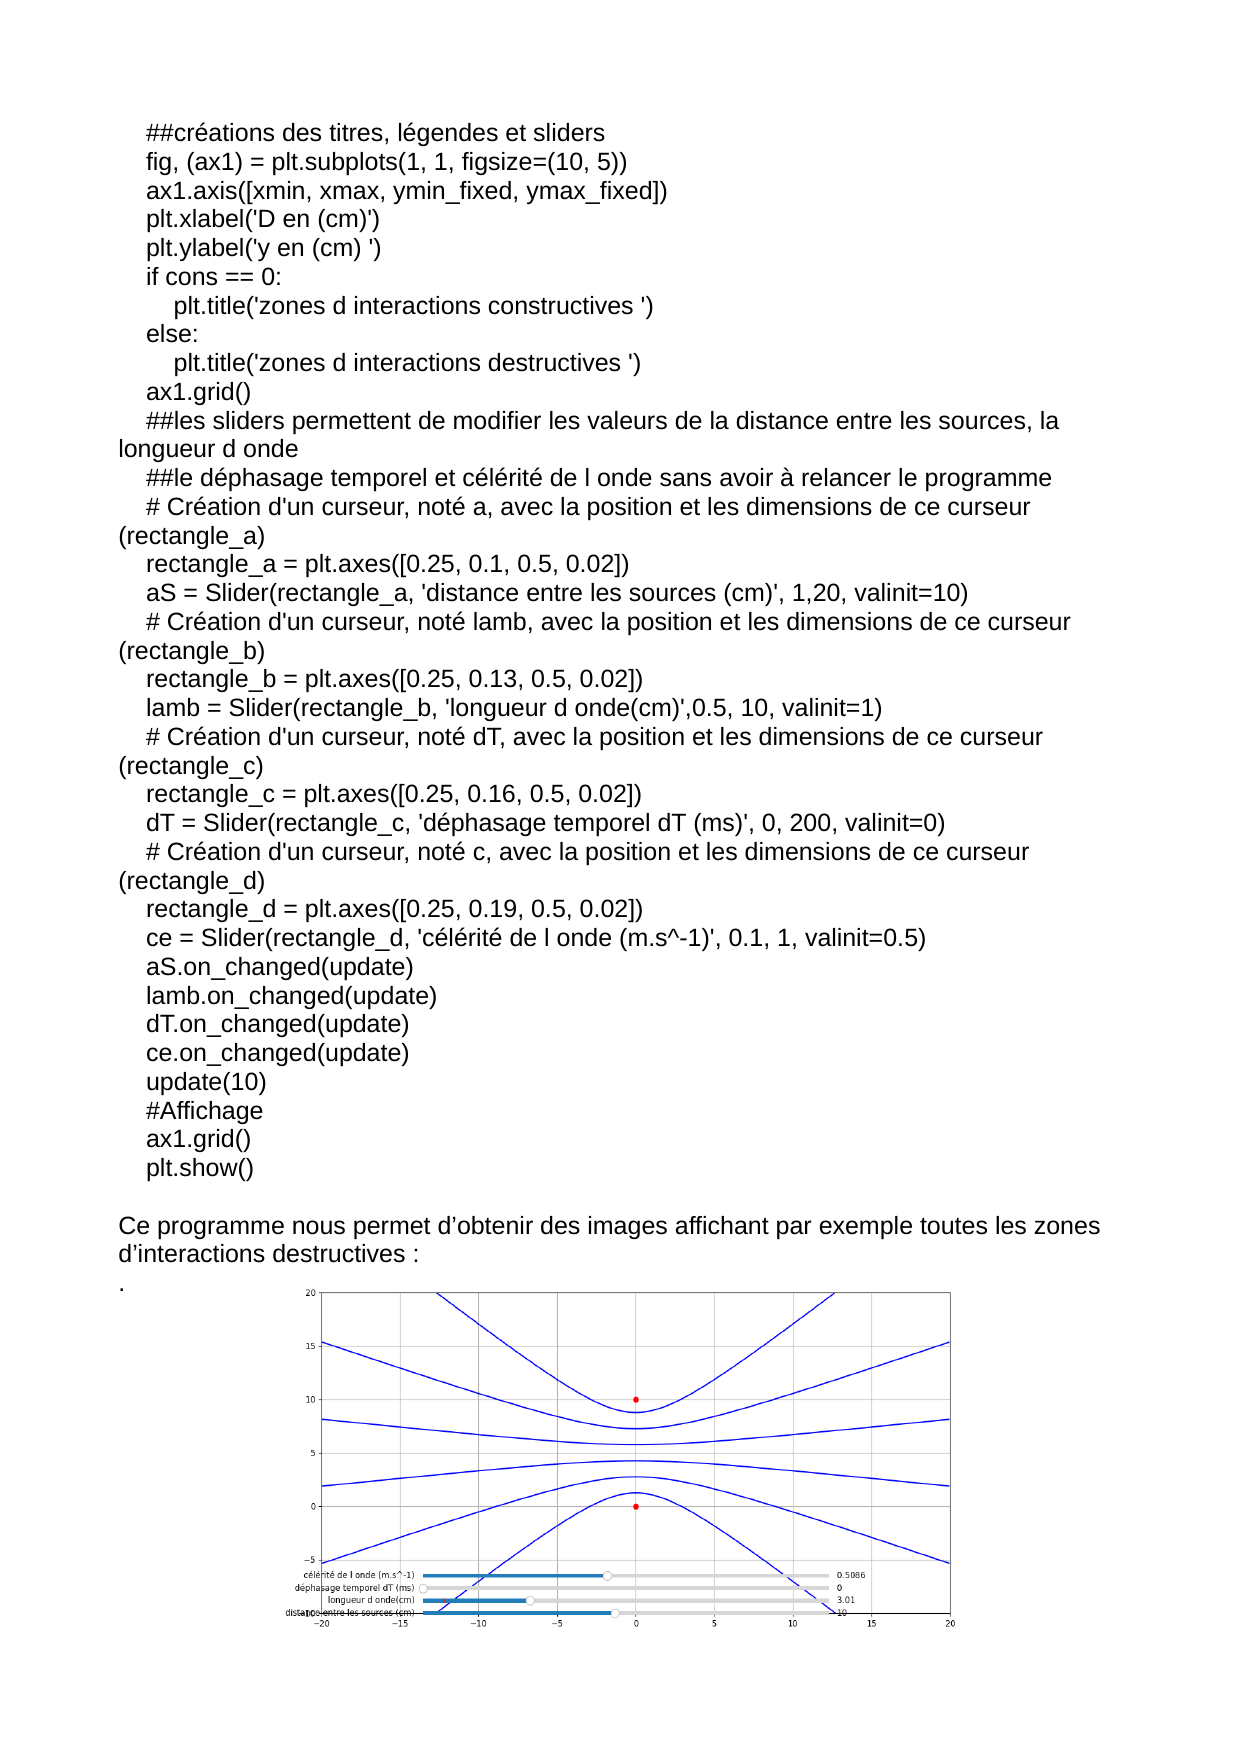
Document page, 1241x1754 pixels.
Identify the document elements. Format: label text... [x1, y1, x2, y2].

text rectangle_d = plt.axes([0.25, 0.19, 0.5, 0.02]) [118, 894, 1122, 923]
text ##créations des titres, légendes et sliders [118, 118, 1122, 147]
text dT.on_changed(update) [118, 1009, 1122, 1038]
text else: [118, 319, 1122, 348]
text ##le déphasage temporel et célérité de l onde sans avoir à relancer le programme [118, 463, 1122, 492]
text if cons == 0: [118, 262, 1122, 291]
text # Création d'un curseur, noté a, avec la position et les dimensions de ce curseur (rectangle_a) [118, 492, 1122, 549]
text plt.show() [118, 1153, 1122, 1182]
text ax1.grid() [118, 377, 1122, 406]
text plt.ylabel('y en (cm) ') [118, 233, 1122, 262]
text # Création d'un curseur, noté dT, avec la position et les dimensions de ce curseur (rectangle_c) [118, 722, 1122, 779]
text dT = Slider(rectangle_c, 'déphasage temporel dT (ms)', 0, 200, valinit=0) [118, 808, 1122, 837]
text rectangle_c = plt.axes([0.25, 0.16, 0.5, 0.02]) [118, 779, 1122, 808]
text ce = Slider(rectangle_d, 'célérité de l onde (m.s^-1)', 0.1, 1, valinit=0.5) [118, 923, 1122, 952]
text aS = Slider(rectangle_a, 'distance entre les sources (cm)', 1,20, valinit=10) [118, 578, 1122, 607]
text plt.title('zones d interactions destructives ') [118, 348, 1122, 377]
text . [118, 1268, 1122, 1297]
text ax1.axis([xmin, xmax, ymin_fixed, ymax_fixed]) [118, 176, 1122, 204]
text # Création d'un curseur, noté lamb, avec la position et les dimensions de ce curseur (rectangle_b) [118, 607, 1122, 664]
text fig, (ax1) = plt.subplots(1, 1, figsize=(10, 5)) [118, 147, 1122, 176]
text Ce programme nous permet d’obtenir des images affichant par exemple toutes les zones d’interactions destructives : [118, 1211, 1122, 1268]
text ce.on_changed(update) [118, 1038, 1122, 1067]
picture [276, 1284, 993, 1630]
text ##les sliders permettent de modifier les valeurs de la distance entre les sources, la longueur d onde [118, 406, 1122, 463]
text ax1.grid() [118, 1124, 1122, 1153]
text # Création d'un curseur, noté c, avec la position et les dimensions de ce curseur (rectangle_d) [118, 837, 1122, 894]
text aS.on_changed(update) [118, 952, 1122, 981]
text #Affichage [118, 1096, 1122, 1124]
text lamb.on_changed(update) [118, 981, 1122, 1009]
text lamb = Slider(rectangle_b, 'longueur d onde(cm)',0.5, 10, valinit=1) [118, 693, 1122, 722]
text rectangle_a = plt.axes([0.25, 0.1, 0.5, 0.02]) [118, 549, 1122, 578]
text update(10) [118, 1067, 1122, 1096]
text plt.xlabel('D en (cm)') [118, 204, 1122, 233]
text plt.title('zones d interactions constructives ') [118, 291, 1122, 319]
text rectangle_b = plt.axes([0.25, 0.13, 0.5, 0.02]) [118, 664, 1122, 693]
